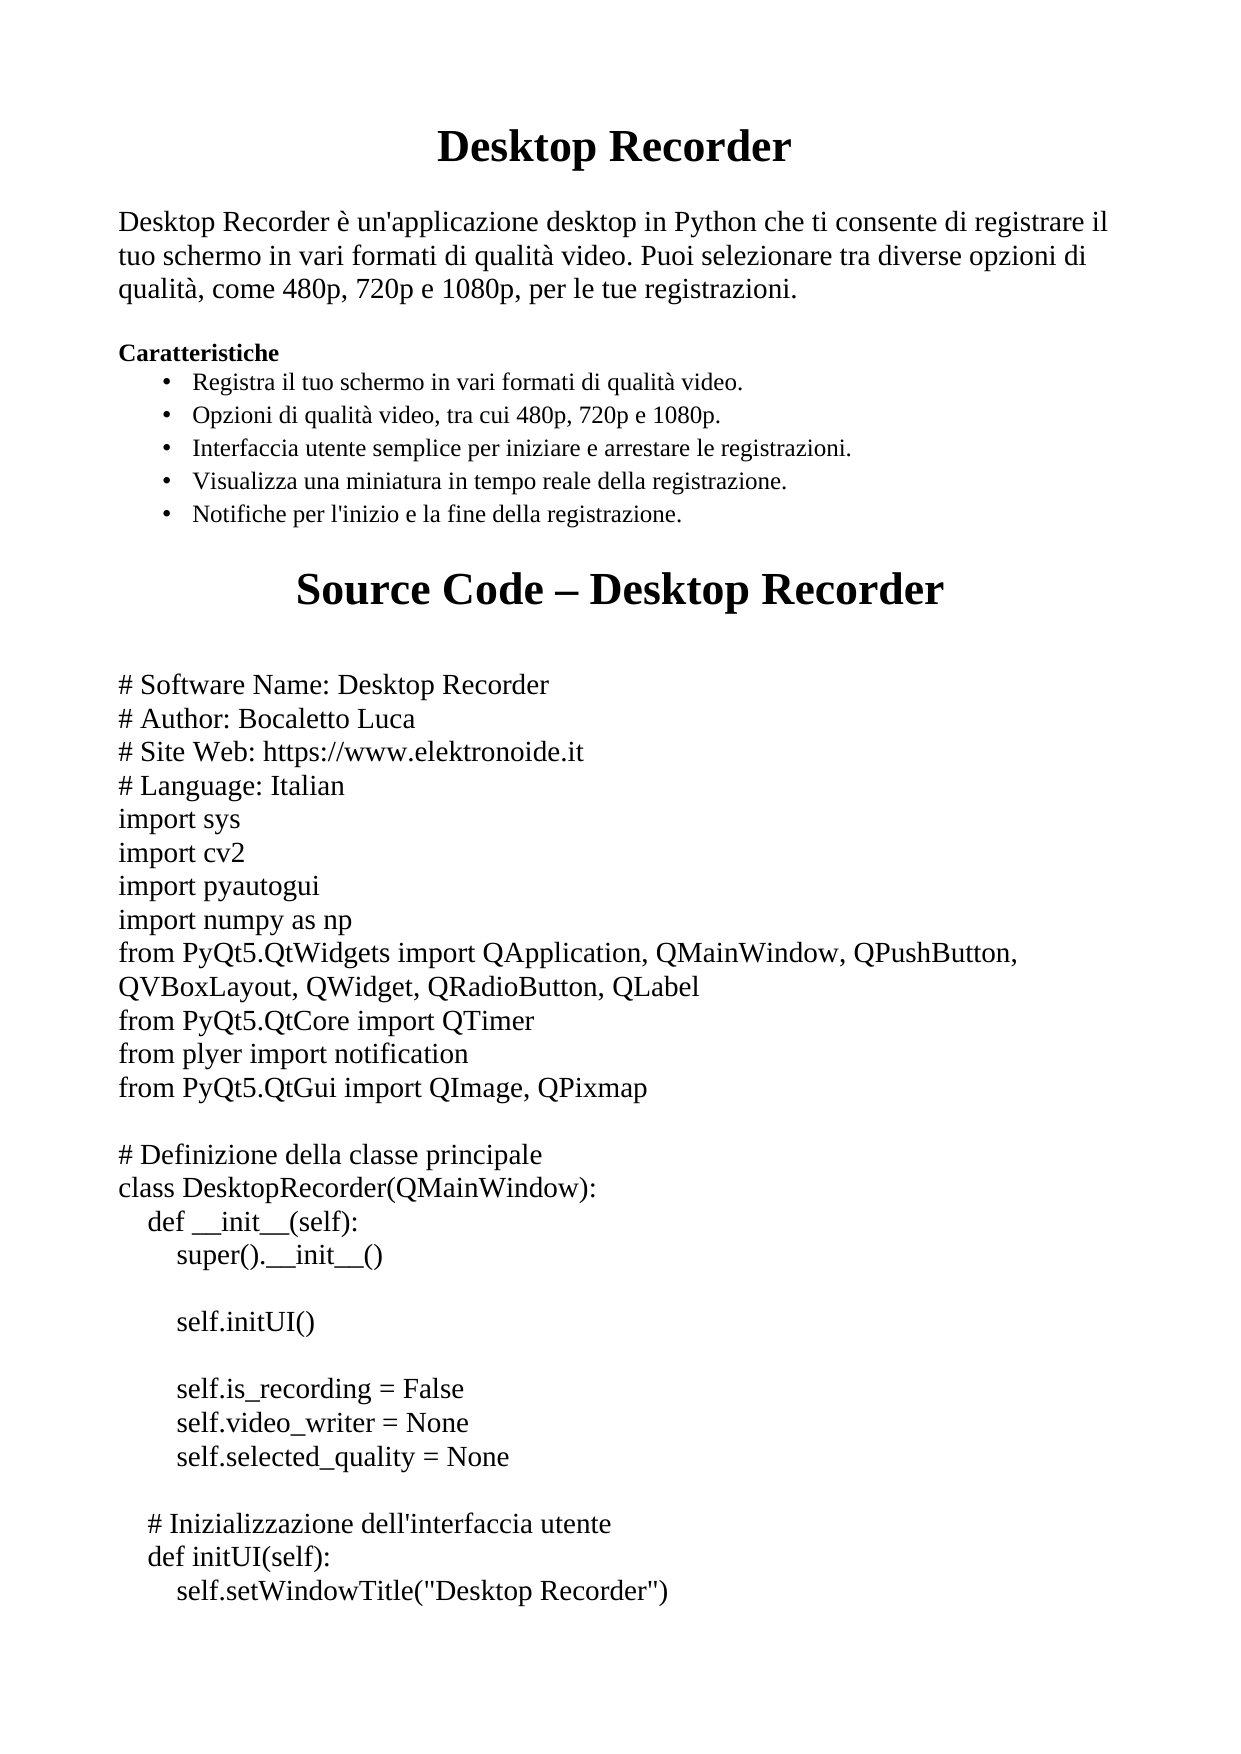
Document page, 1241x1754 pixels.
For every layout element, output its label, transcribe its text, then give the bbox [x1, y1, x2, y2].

text def __init__(self): [118, 1204, 1122, 1237]
text super().__init__() [118, 1237, 1122, 1271]
text self.video_writer = None [118, 1405, 1122, 1439]
list Notifiche per l'inizio e la fine della registrazione. [162, 499, 1122, 528]
text Desktop Recorder [118, 118, 1122, 171]
text from PyQt5.QtCore import QTimer [118, 1003, 1122, 1036]
text from PyQt5.QtGui import QImage, QPixmap [118, 1070, 1122, 1103]
text import numpy as np [118, 902, 1122, 936]
text def initUI(self): [118, 1539, 1122, 1573]
text self.is_recording = False [118, 1372, 1122, 1405]
list Opzioni di qualità video, tra cui 480p, 720p e 1080p. [162, 400, 1122, 429]
text from PyQt5.QtWidgets import QApplication, QMainWindow, QPushButton, QVBoxLayout, QWidget, QRadioButton, QLabel [118, 936, 1122, 1003]
text # Definizione della classe principale [118, 1137, 1122, 1170]
text self.selected_quality = None [118, 1439, 1122, 1472]
text # Author: Bocaletto Luca [118, 701, 1122, 734]
text class DesktopRecorder(QMainWindow): [118, 1170, 1122, 1204]
text # Language: Italian [118, 768, 1122, 801]
text Caratteristiche [118, 338, 1122, 367]
text import cv2 [118, 835, 1122, 868]
text # Site Web: https://www.elektronoide.it [118, 734, 1122, 768]
list Visualizza una miniatura in tempo reale della registrazione. [162, 466, 1122, 495]
list Interfaccia utente semplice per iniziare e arrestare le registrazioni. [162, 433, 1122, 462]
text self.setWindowTitle("Desktop Recorder") [118, 1573, 1122, 1606]
text from plyer import notification [118, 1036, 1122, 1070]
text # Software Name: Desktop Recorder [118, 667, 1122, 701]
text Desktop Recorder è un'applicazione desktop in Python che ti consente di registrare il tuo schermo in vari formati di qualità video. Puoi selezionare tra diverse opzioni di qualità, come 480p, 720p e 1080p, per le tue registrazioni. [118, 171, 1122, 338]
text import sys [118, 801, 1122, 835]
list Registra il tuo schermo in vari formati di qualità video. [162, 367, 1122, 396]
text import pyautogui [118, 868, 1122, 902]
text Source Code – Desktop Recorder [118, 562, 1122, 614]
text self.initUI() [118, 1304, 1122, 1338]
text # Inizializzazione dell'interfaccia utente [118, 1506, 1122, 1539]
